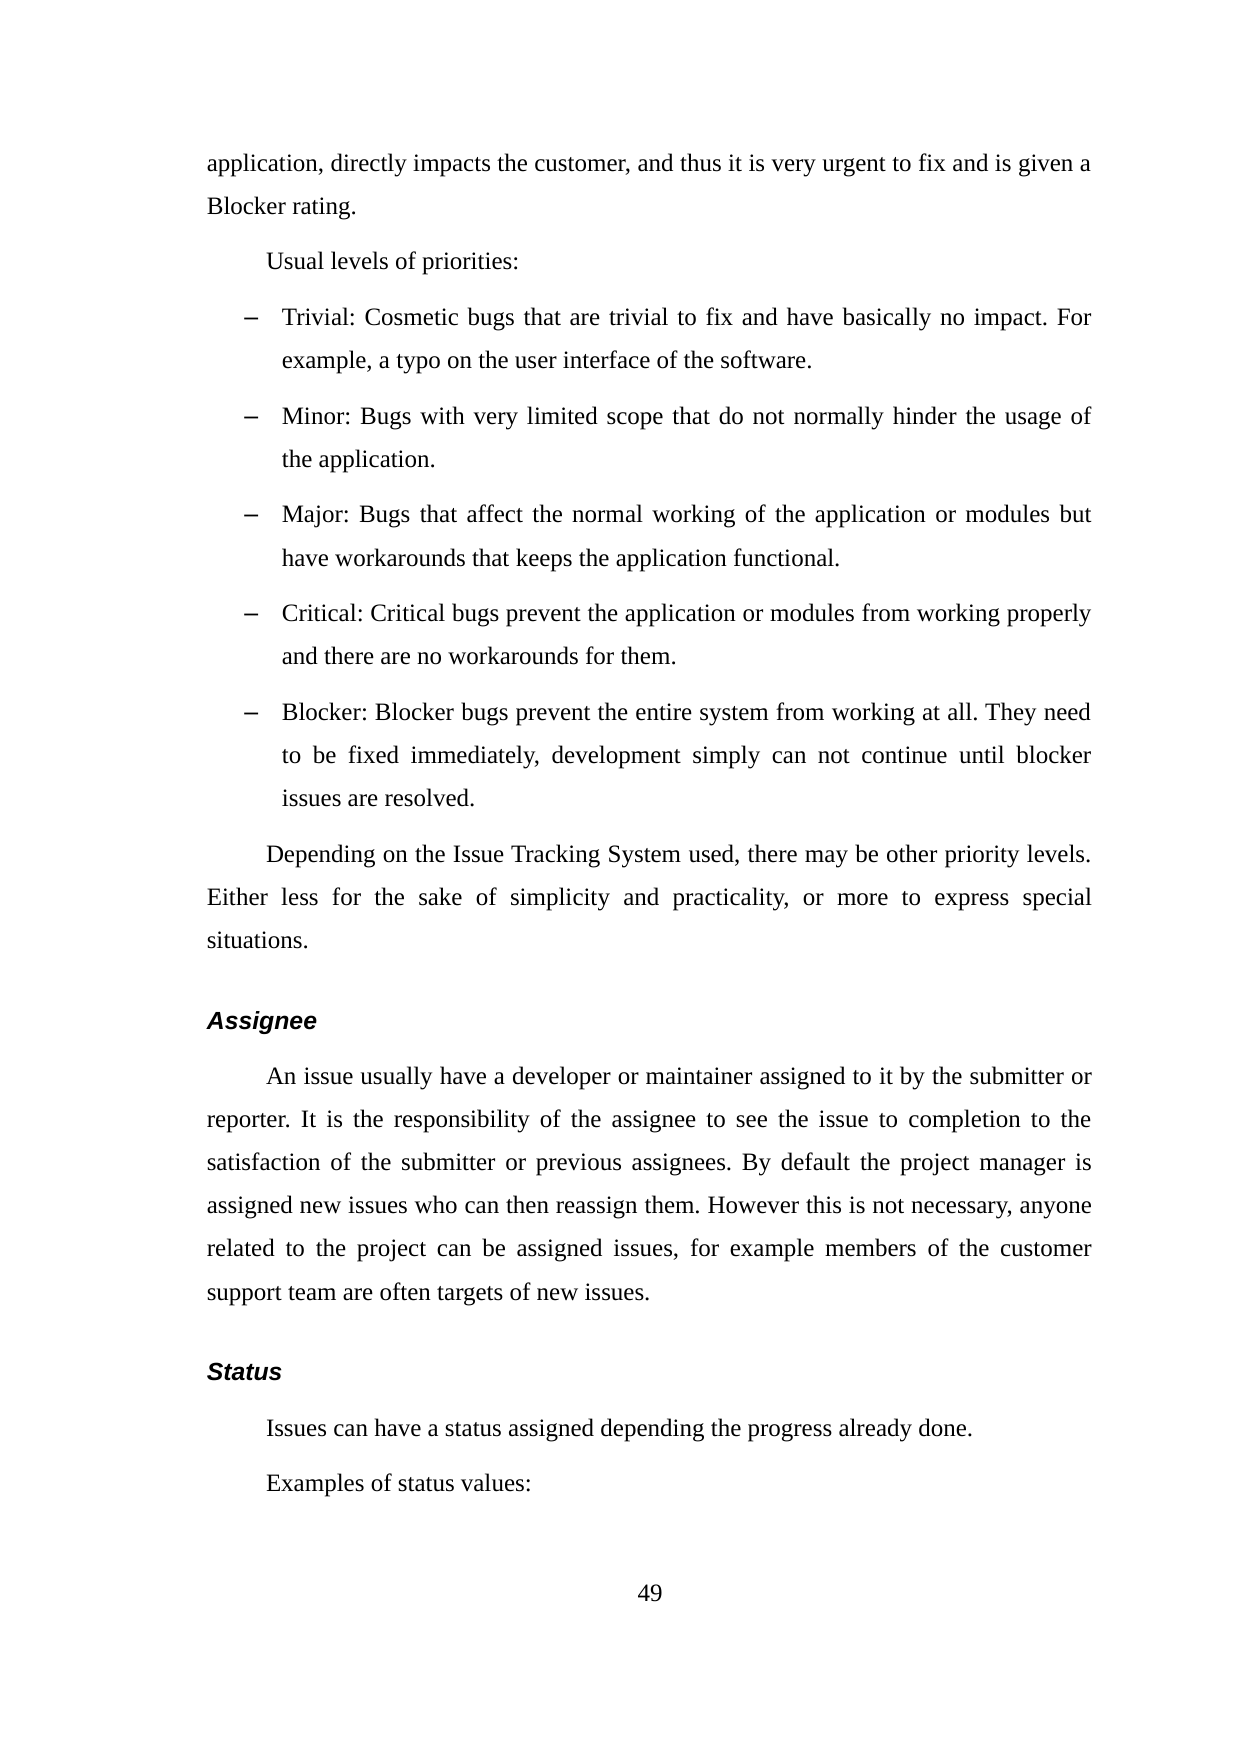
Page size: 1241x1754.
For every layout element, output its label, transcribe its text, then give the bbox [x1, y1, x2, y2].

text An issue usually have a developer or maintainer assigned to it by the submitter or reporter. It is the responsibility of the assignee to see the issue to completion to the satisfaction of the submitter or previous assignees. By default the project manager is assigned new issues who can then reassign them. However this is not necessary, anyone related to the project can be assigned issues, for example members of the customer support team are often targets of new issues. [207, 1061, 1093, 1305]
text Depending on the Issue Tracking System used, there may be other priority levels. Either less for the sake of simplicity and practicality, or more to express special situations. [207, 839, 1093, 954]
list Major: Bugs that affect the normal working of the application or modules but have workarounds that keeps the application functional. [244, 499, 1093, 571]
text Usual levels of priorities: [207, 246, 1093, 275]
subtitle Assignee [207, 1006, 1093, 1034]
list Blocker: Blocker bugs prevent the entire system from working at all. They need to be fixed immediately, development simply can not continue until blocker issues are resolved. [244, 697, 1093, 812]
text application, directly impacts the customer, and thus it is very urgent to fix and is given a Blocker rating. [207, 148, 1093, 219]
list Trivial: Cosmetic bugs that are trivial to fix and have basically no impact. For example, a typo on the user interface of the software. [244, 302, 1093, 374]
list Critical: Critical bugs prevent the application or modules from working properly and there are no workarounds for them. [244, 598, 1093, 670]
subtitle Status [207, 1357, 1093, 1386]
text Examples of status values: [207, 1468, 1093, 1497]
list Minor: Bugs with very limited scope that do not normally hinder the usage of the application. [244, 401, 1093, 473]
text Issues can have a status assigned depending the progress already done. [207, 1413, 1093, 1441]
